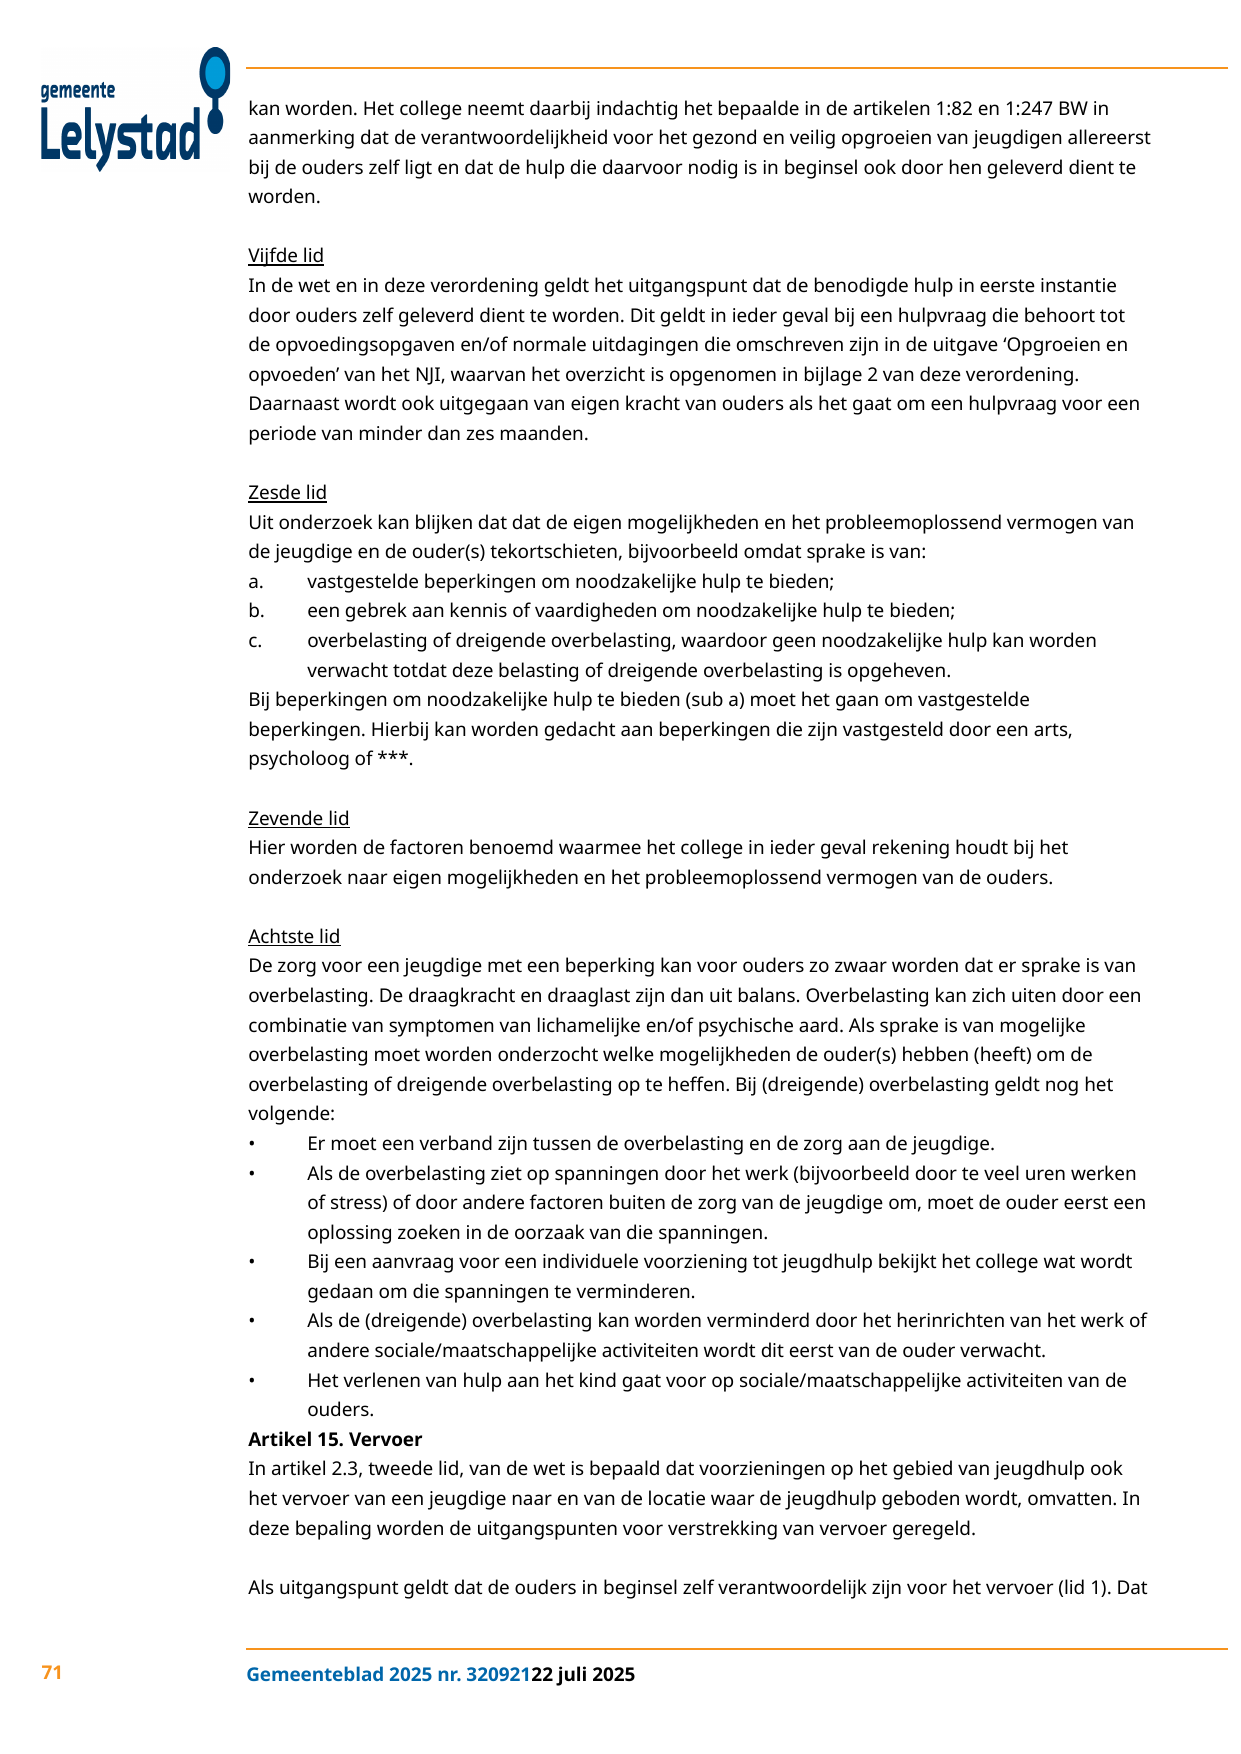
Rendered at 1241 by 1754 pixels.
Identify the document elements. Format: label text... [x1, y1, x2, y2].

text Zevende lid [248, 805, 1152, 831]
text Bij beperkingen om noodzakelijke hulp te bieden (sub a) moet het gaan om vastgestelde beperkingen. Hierbij kan worden gedacht aan beperkingen die zijn vastgesteld door een arts, psycholoog of ***. [248, 686, 1152, 771]
text Als uitgangspunt geldt dat de ouders in beginsel zelf verantwoordelijk zijn voor het vervoer (lid 1). Dat [248, 1574, 1152, 1600]
text In de wet en in deze verordening geldt het uitgangspunt dat de benodigde hulp in eerste instantie door ouders zelf geleverd dient te worden. Dit geldt in ieder geval bij een hulpvraag die behoort tot de opvoedingsopgaven en/of normale uitdagingen die omschreven zijn in de uitgave ‘Opgroeien en opvoeden’ van het NJI, waarvan het overzicht is opgenomen in bijlage 2 van deze verordening. Daarnaast wordt ook uitgegaan van eigen kracht van ouders als het gaat om een hulpvraag voor een periode van minder dan zes maanden. [248, 272, 1152, 446]
list overbelasting of dreigende overbelasting, waardoor geen noodzakelijke hulp kan worden verwacht totdat deze belasting of dreigende overbelasting is opgeheven. [248, 627, 1152, 683]
text Vijfde lid [248, 243, 1152, 268]
text Zesde lid [248, 479, 1152, 505]
text De zorg voor een jeugdige met een beperking kan voor ouders zo zwaar worden dat er sprake is van overbelasting. De draagkracht en draaglast zijn dan uit balans. Overbelasting kan zich uiten door een combinatie van symptomen van lichamelijke en/of psychische aard. Als sprake is van mogelijke overbelasting moet worden onderzocht welke mogelijkheden de ouder(s) hebben (heeft) om de overbelasting of dreigende overbelasting op te heffen. Bij (dreigende) overbelasting geldt nog het volgende: [248, 953, 1152, 1126]
list Als de overbelasting ziet op spanningen door het werk (bijvoorbeeld door te veel uren werken of stress) of door andere factoren buiten de zorg van de jeugdige om, moet de ouder eerst een oplossing zoeken in de oorzaak van die spanningen. [248, 1160, 1152, 1245]
list Als de (dreigende) overbelasting kan worden verminderd door het herinrichten van het werk of andere sociale/maatschappelijke activiteiten wordt dit eerst van de ouder verwacht. [248, 1308, 1152, 1363]
list Het verlenen van hulp aan het kind gaat voor op sociale/maatschappelijke activiteiten van de ouders. [248, 1367, 1152, 1422]
list Bij een aanvraag voor een individuele voorziening tot jeugdhulp bekijkt het college wat wordt gedaan om die spanningen te verminderen. [248, 1248, 1152, 1304]
picture [41, 47, 231, 172]
text Achtste lid [248, 923, 1152, 949]
text kan worden. Het college neemt daarbij indachtig het bepaalde in de artikelen 1:82 en 1:247 BW in aanmerking dat de verantwoordelijkheid voor het gezond en veilig opgroeien van jeugdigen allereerst bij de ouders zelf ligt en dat de hulp die daarvoor nodig is in beginsel ook door hen geleverd dient te worden. [248, 95, 1152, 209]
text In artikel 2.3, tweede lid, van de wet is bepaald dat voorzieningen op het gebied van jeugdhulp ook het vervoer van een jeugdige naar en van de locatie waar de jeugdhulp geboden wordt, omvatten. In deze bepaling worden de uitgangspunten voor verstrekking van vervoer geregeld. [248, 1456, 1152, 1541]
text Hier worden de factoren benoemd waarmee het college in ieder geval rekening houdt bij het onderzoek naar eigen mogelijkheden en het probleemoplossend vermogen van de ouders. [248, 834, 1152, 890]
text Uit onderzoek kan blijken dat dat de eigen mogelijkheden en het probleemoplossend vermogen van de jeugdige en de ouder(s) tekortschieten, bijvoorbeeld omdat sprake is van: [248, 509, 1152, 564]
list Er moet een verband zijn tussen de overbelasting en de zorg aan de jeugdige. [248, 1130, 1152, 1156]
list een gebrek aan kennis of vaardigheden om noodzakelijke hulp te bieden; [248, 598, 1152, 623]
list vastgestelde beperkingen om noodzakelijke hulp te bieden; [248, 568, 1152, 594]
text Artikel 15. Vervoer [248, 1426, 1152, 1452]
